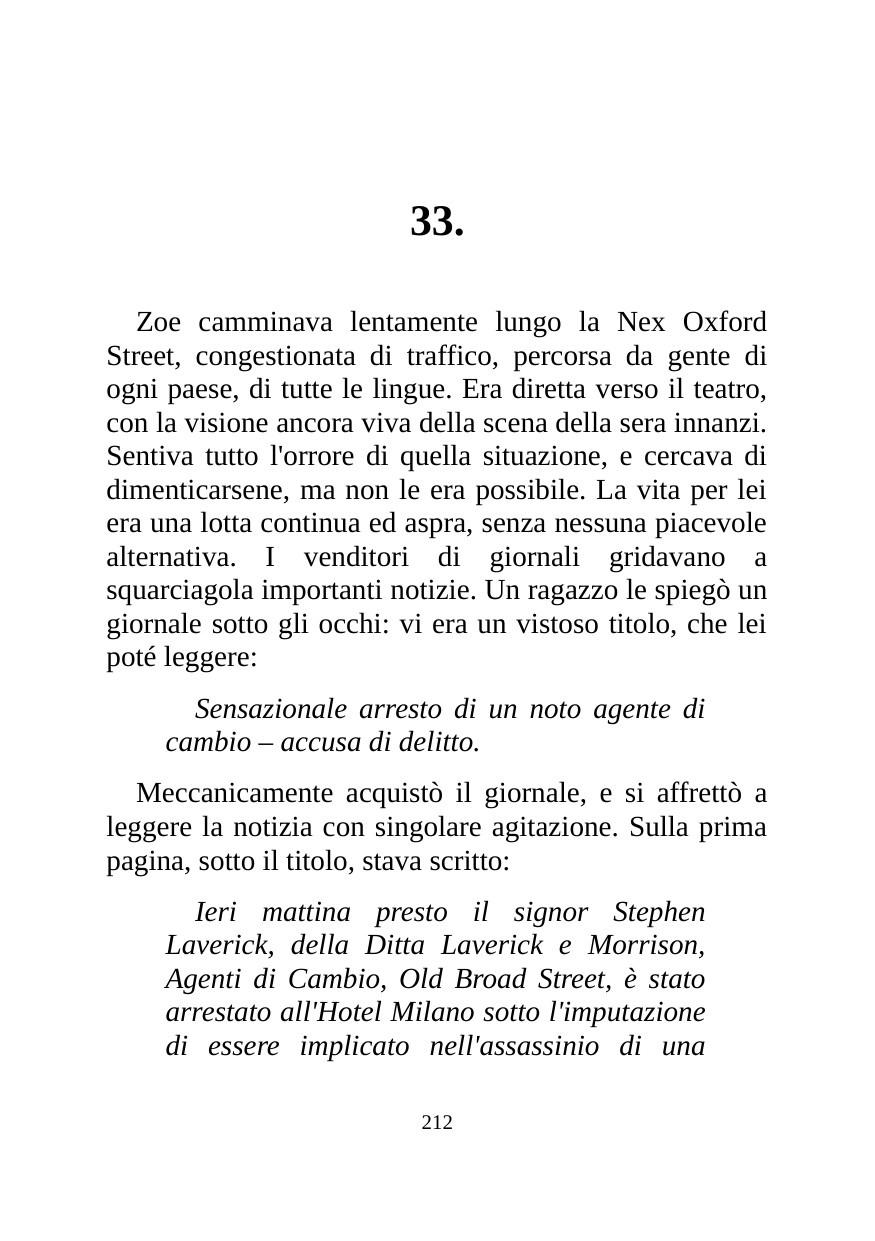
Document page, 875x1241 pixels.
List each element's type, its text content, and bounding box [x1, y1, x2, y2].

text Zoe camminava lentamente lungo la Nex Oxford Street, congestionata di traffico, percorsa da gente di ogni paese, di tutte le lingue. Era diretta verso il teatro, con la visione ancora viva della scena della sera innanzi. Sentiva tutto l'orrore di quella situazione, e cercava di dimenticarsene, ma non le era possibile. La vita per lei era una lotta continua ed aspra, senza nessuna piacevole alternativa. I venditori di giornali gridavano a squarciagola importanti notizie. Un ragazzo le spiegò un giornale sotto gli occhi: vi era un vistoso titolo, che lei poté leggere: [106, 304, 768, 673]
text Ieri mattina presto il signor Stephen Laverick, della Ditta Laverick e Morrison, Agenti di Cambio, Old Broad Street, è stato arrestato all'Hotel Milano sotto l'imputazione di essere implicato nell'assassinio di una [165, 894, 709, 1062]
text Meccanicamente acquistò il giornale, e si affrettò a leggere la notizia con singolare agitazione. Sulla prima pagina, sotto il titolo, stava scritto: [106, 776, 768, 876]
subtitle 33. [106, 195, 768, 245]
text Sensazionale arresto di un noto agente di cambio – accusa di delitto. [165, 691, 709, 758]
